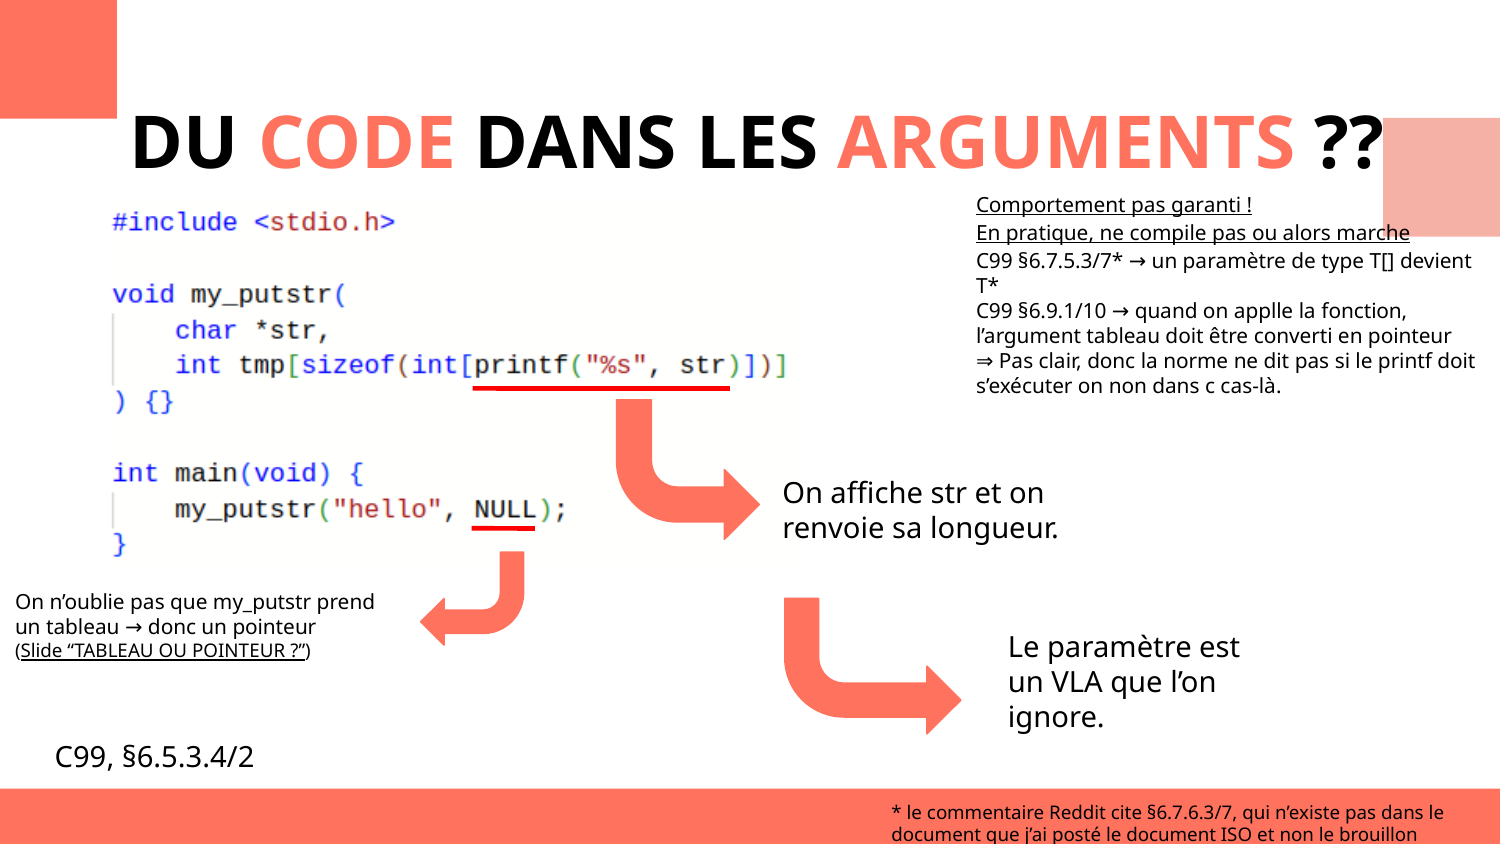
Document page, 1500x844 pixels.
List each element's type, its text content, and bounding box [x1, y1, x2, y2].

text_box [420, 552, 524, 646]
text_box On affiche str et on renvoie sa longueur. [767, 459, 1136, 566]
text_box On n’oublie pas que my_putstr prend un tableau → donc un pointeur (Slide “TABLEAU OU POINTEUR ?”) [0, 573, 418, 719]
text_box * le commentaire Reddit cite §6.7.6.3/7, qui n’existe pas dans le document que j’ai posté le document ISO et non le brouillon [876, 785, 1484, 842]
picture [106, 204, 803, 571]
text_box [616, 399, 760, 540]
title DU CODE DANS LES ARGUMENTS ?? [105, 102, 1410, 177]
text_box Comportement pas garanti ! En pratique, ne compile pas ou alors marche C99 §6.7.5.3/7* → un paramètre de type T[] devient T* C99 §6.9.1/10 → quand on applle la fonction, l’argument tableau doit être converti en pointeur ⇒ Pas clair, donc la norme ne dit pas si le printf doit s’exécuter on non dans c cas-là. [961, 176, 1500, 444]
text_box [784, 598, 961, 734]
text_box Le paramètre est un VLA que l’on ignore. [993, 612, 1293, 768]
text_box C99, §6.5.3.4/2 [39, 722, 283, 786]
